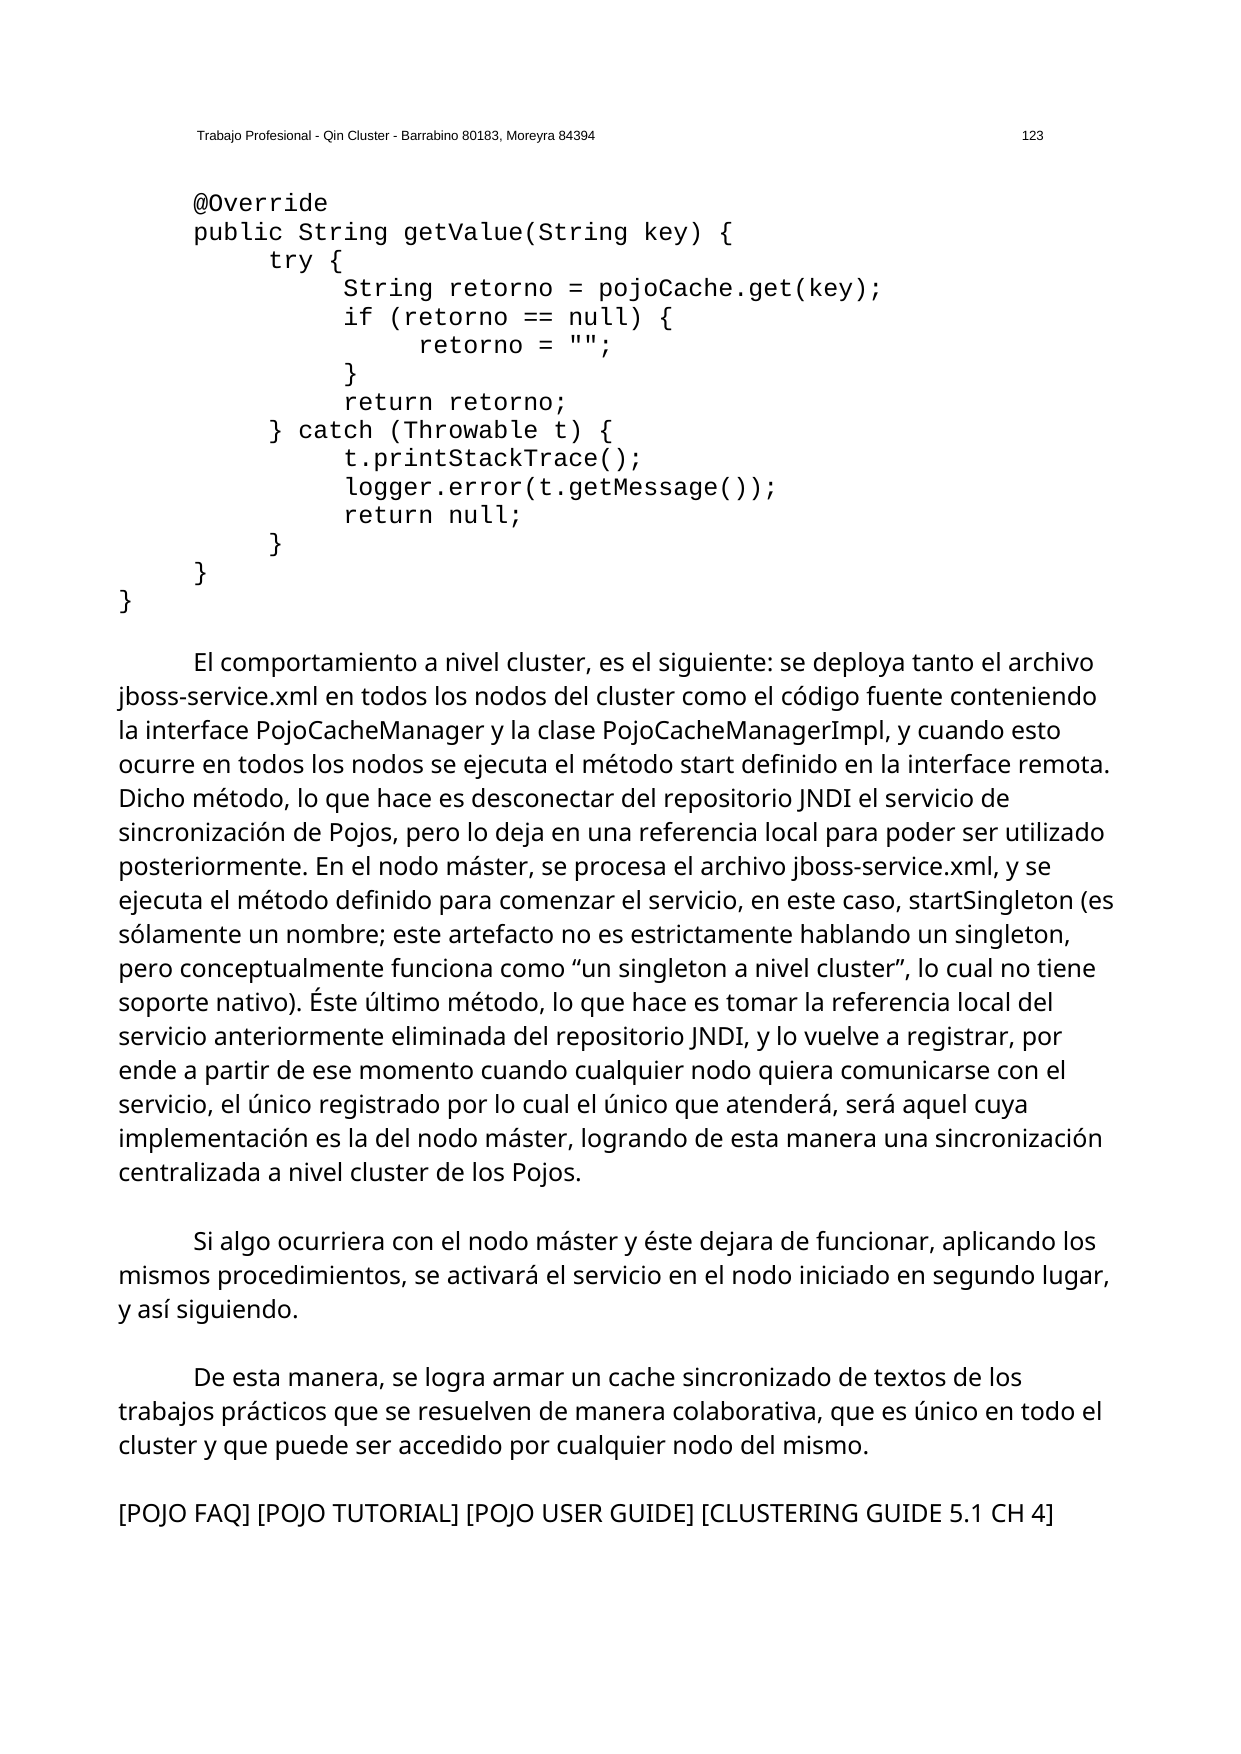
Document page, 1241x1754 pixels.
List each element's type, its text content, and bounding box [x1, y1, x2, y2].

text } [118, 531, 1122, 559]
text El comportamiento a nivel cluster, es el siguiente: se deploya tanto el archivo jboss-service.xml en todos los nodos del cluster como el código fuente conteniendo la interface PojoCacheManager y la clase PojoCacheManagerImpl, y cuando esto ocurre en todos los nodos se ejecuta el método start definido en la interface remota. Dicho método, lo que hace es desconectar del repositorio JNDI el servicio de sincronización de Pojos, pero lo deja en una referencia local para poder ser utilizado posteriormente. En el nodo máster, se procesa el archivo jboss-service.xml, y se ejecuta el método definido para comenzar el servicio, en este caso, startSingleton (es sólamente un nombre; este artefacto no es estrictamente hablando un singleton, pero conceptualmente funciona como “un singleton a nivel cluster”, lo cual no tiene soporte nativo). Éste último método, lo que hace es tomar la referencia local del servicio anteriormente eliminada del repositorio JNDI, y lo vuelve a registrar, por ende a partir de ese momento cuando cualquier nodo quiera comunicarse con el servicio, el único registrado por lo cual el único que atenderá, será aquel cuya implementación es la del nodo máster, logrando de esta manera una sincronización centralizada a nivel cluster de los Pojos. [118, 644, 1122, 1189]
text if (retorno == null) { [118, 304, 1122, 332]
text return null; [118, 502, 1122, 531]
text public String getValue(String key) { [118, 219, 1122, 247]
text t.printStackTrace(); [118, 446, 1122, 474]
text String retorno = pojoCache.get(key); [118, 276, 1122, 304]
text Si algo ocurriera con el nodo máster y éste dejara de funcionar, aplicando los mismos procedimientos, se activará el servicio en el nodo iniciado en segundo lugar, y así siguiendo. [118, 1223, 1122, 1325]
text return retorno; [118, 389, 1122, 417]
text retorno = ""; [118, 332, 1122, 361]
text } [118, 587, 1122, 616]
text } [118, 361, 1122, 389]
text } catch (Throwable t) { [118, 417, 1122, 446]
text @Override [118, 191, 1122, 219]
text [POJO FAQ] [POJO TUTORIAL] [POJO USER GUIDE] [CLUSTERING GUIDE 5.1 CH 4] [118, 1496, 1122, 1530]
text logger.error(t.getMessage()); [118, 474, 1122, 502]
text } [118, 559, 1122, 587]
text try { [118, 247, 1122, 276]
text De esta manera, se logra armar un cache sincronizado de textos de los trabajos prácticos que se resuelven de manera colaborativa, que es único en todo el cluster y que puede ser accedido por cualquier nodo del mismo. [118, 1359, 1122, 1462]
